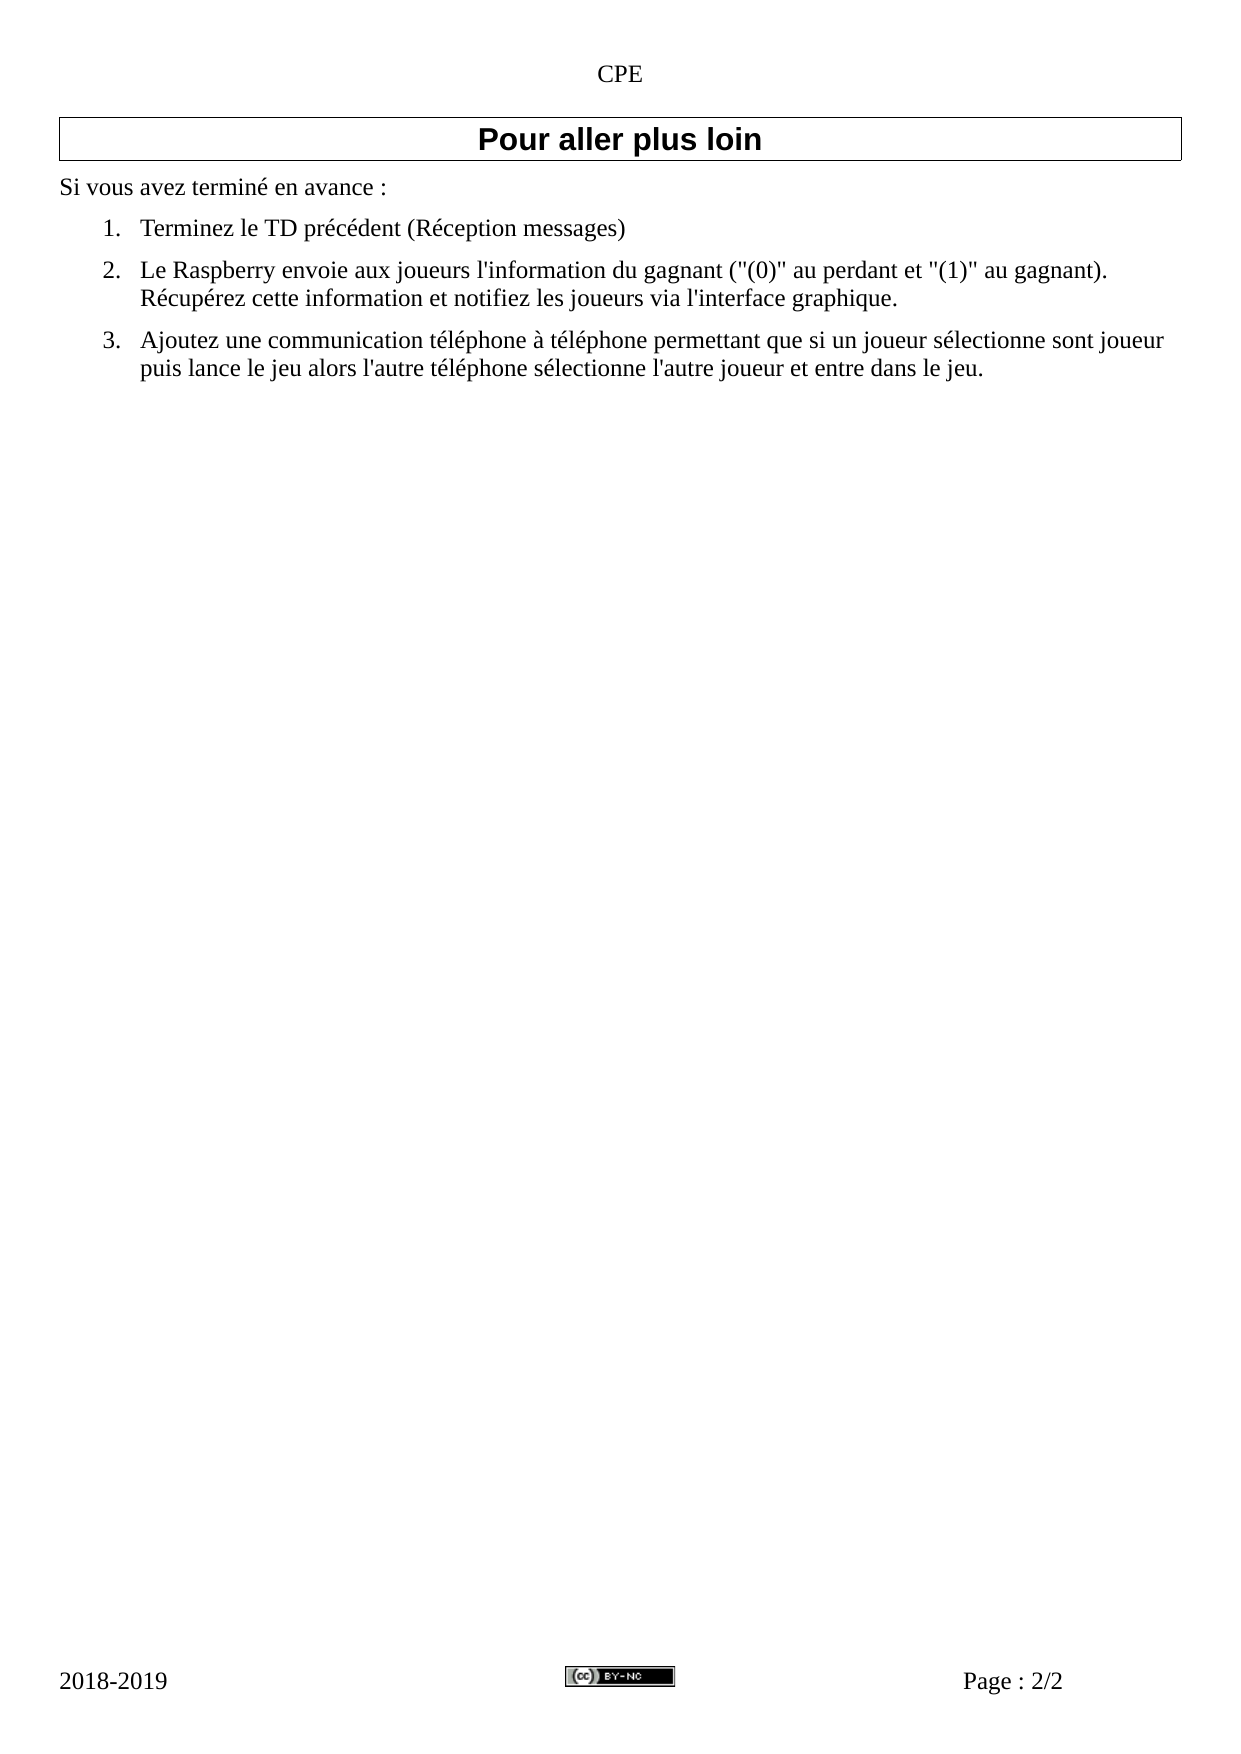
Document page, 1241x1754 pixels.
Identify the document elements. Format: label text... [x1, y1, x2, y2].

subtitle Terminez le TD précédent (Réception messages) [102, 213, 1181, 242]
subtitle Si vous avez terminé en avance : [59, 172, 1181, 201]
subtitle Le Raspberry envoie aux joueurs l'information du gagnant ("(0)" au perdant et "(1)" au gagnant). Récupérez cette information et notifiez les joueurs via l'interface graphique. [102, 255, 1181, 312]
subtitle Pour aller plus loin [60, 118, 1181, 160]
picture [565, 1666, 676, 1687]
subtitle Ajoutez une communication téléphone à téléphone permettant que si un joueur sélectionne sont joueur puis lance le jeu alors l'autre téléphone sélectionne l'autre joueur et entre dans le jeu. [102, 325, 1181, 382]
